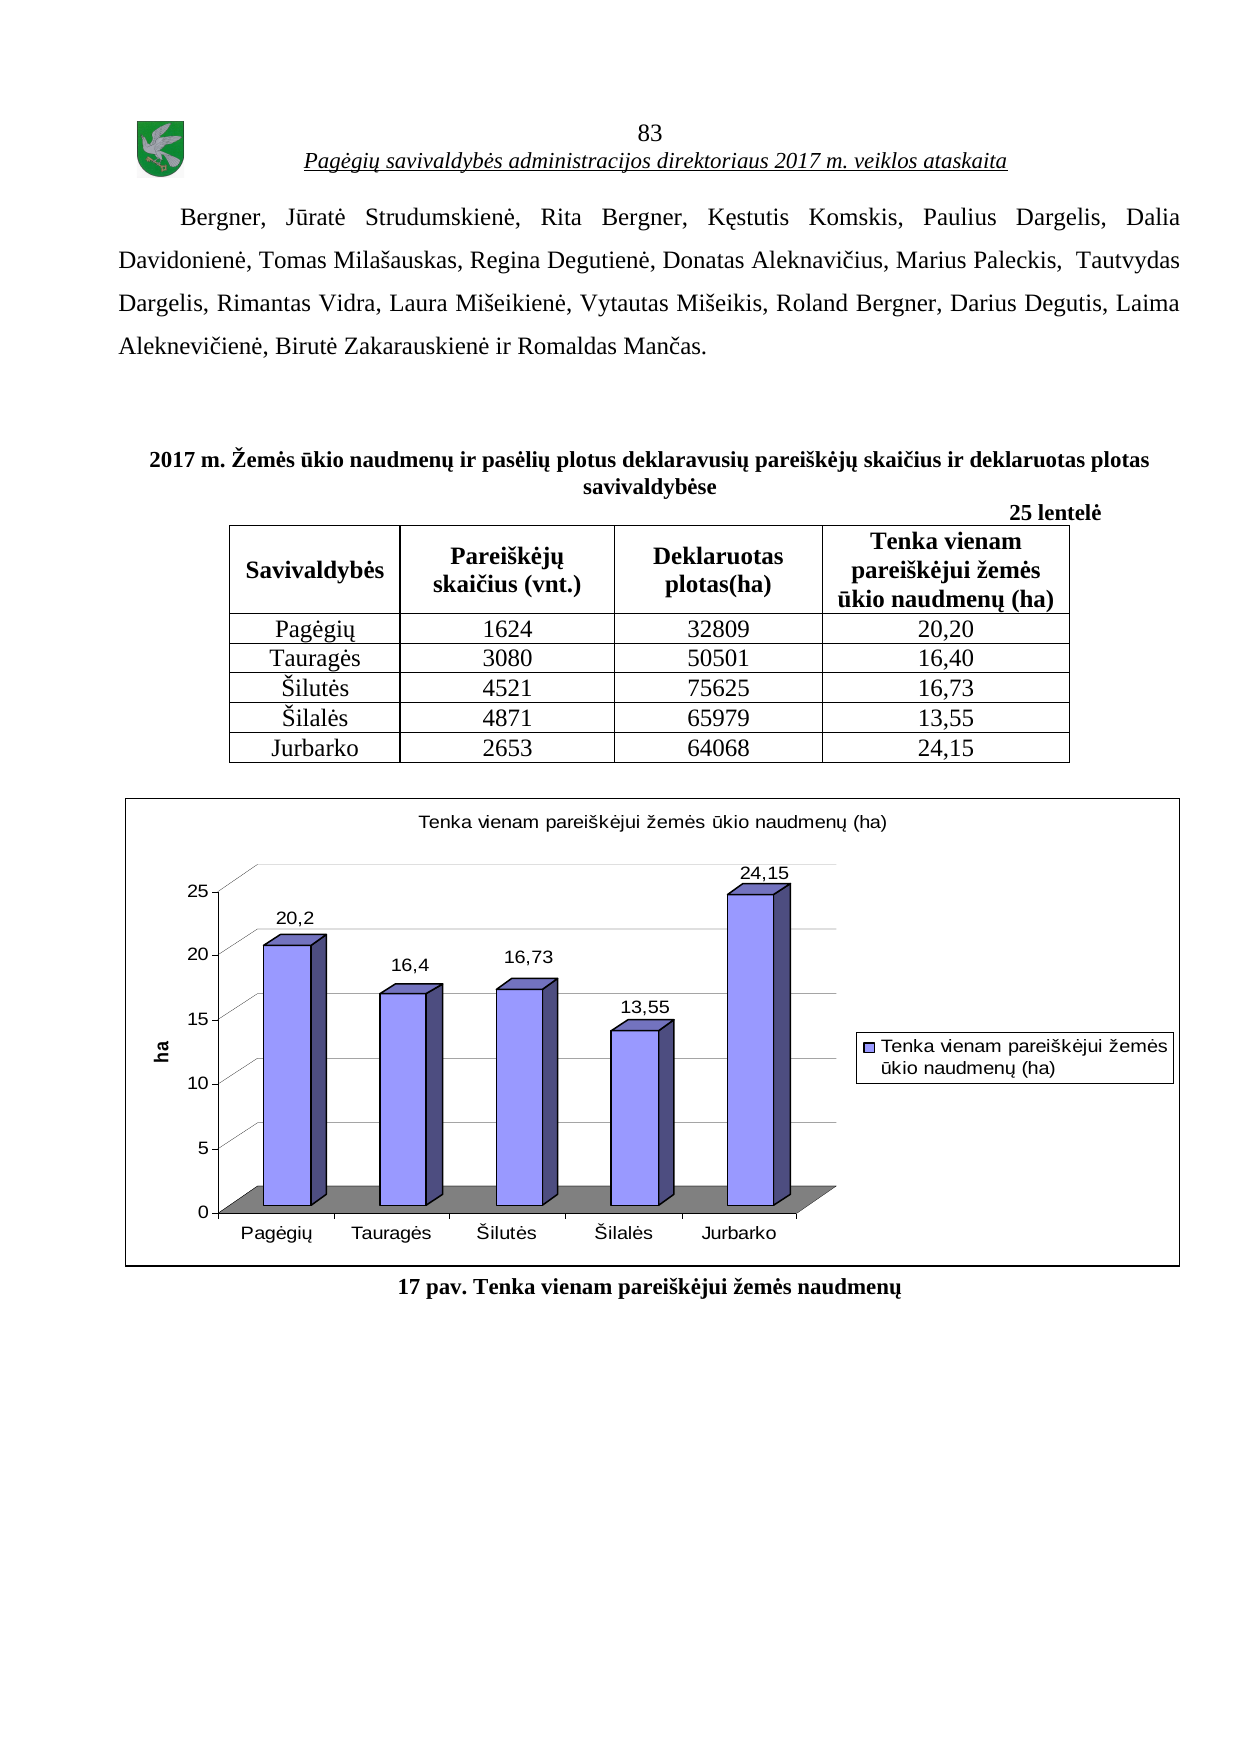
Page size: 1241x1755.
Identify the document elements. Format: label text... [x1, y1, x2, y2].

table_cell 65979 [615, 703, 822, 732]
text 25 lentelė [929, 499, 1181, 525]
table_cell Šilalės [230, 703, 399, 732]
table_cell 4521 [401, 673, 614, 702]
table_cell 20,20 [823, 614, 1069, 642]
table_cell 4871 [401, 703, 614, 732]
table_header Tenka vienam pareiškėjui žemės ūkio naudmenų (ha) [823, 526, 1069, 613]
table_header Pareiškėjų skaičius (vnt.) [401, 526, 614, 613]
table_cell 3080 [401, 644, 614, 672]
table_cell 32809 [615, 614, 822, 642]
text 17 pav. Tenka vienam pareiškėjui žemės naudmenų [118, 1273, 1181, 1299]
table_cell 75625 [615, 673, 822, 702]
table_cell Šilutės [230, 673, 399, 702]
table_cell 16,73 [823, 673, 1069, 702]
table_cell Pagėgių [230, 614, 399, 642]
table_cell 1624 [401, 614, 614, 642]
table_header Deklaruotas plotas(ha) [615, 526, 822, 613]
table_cell 50501 [615, 644, 822, 672]
table_header Savivaldybės [230, 526, 399, 613]
table_cell Tauragės [230, 644, 399, 672]
table_cell Jurbarko [230, 733, 399, 762]
table_cell 16,40 [823, 644, 1069, 672]
table_cell 2653 [401, 733, 614, 762]
text Bergner, Jūratė Strudumskienė, Rita Bergner, Kęstutis Komskis, Paulius Dargelis, Dalia Davidonienė, Tomas Milašauskas, Regina Degutienė, Donatas Aleknavičius, Marius Paleckis, Tautvydas Dargelis, Rimantas Vidra, Laura Mišeikienė, Vytautas Mišeikis, Roland Bergner, Darius Degutis, Laima Aleknevičienė, Birutė Zakarauskienė ir Romaldas Mančas. [118, 202, 1181, 360]
table_cell 64068 [615, 733, 822, 762]
table_cell 24,15 [823, 733, 1069, 762]
table_cell 13,55 [823, 703, 1069, 732]
text 2017 m. Žemės ūkio naudmenų ir pasėlių plotus deklaravusių pareiškėjų skaičius ir deklaruotas plotas savivaldybėse [118, 446, 1181, 499]
